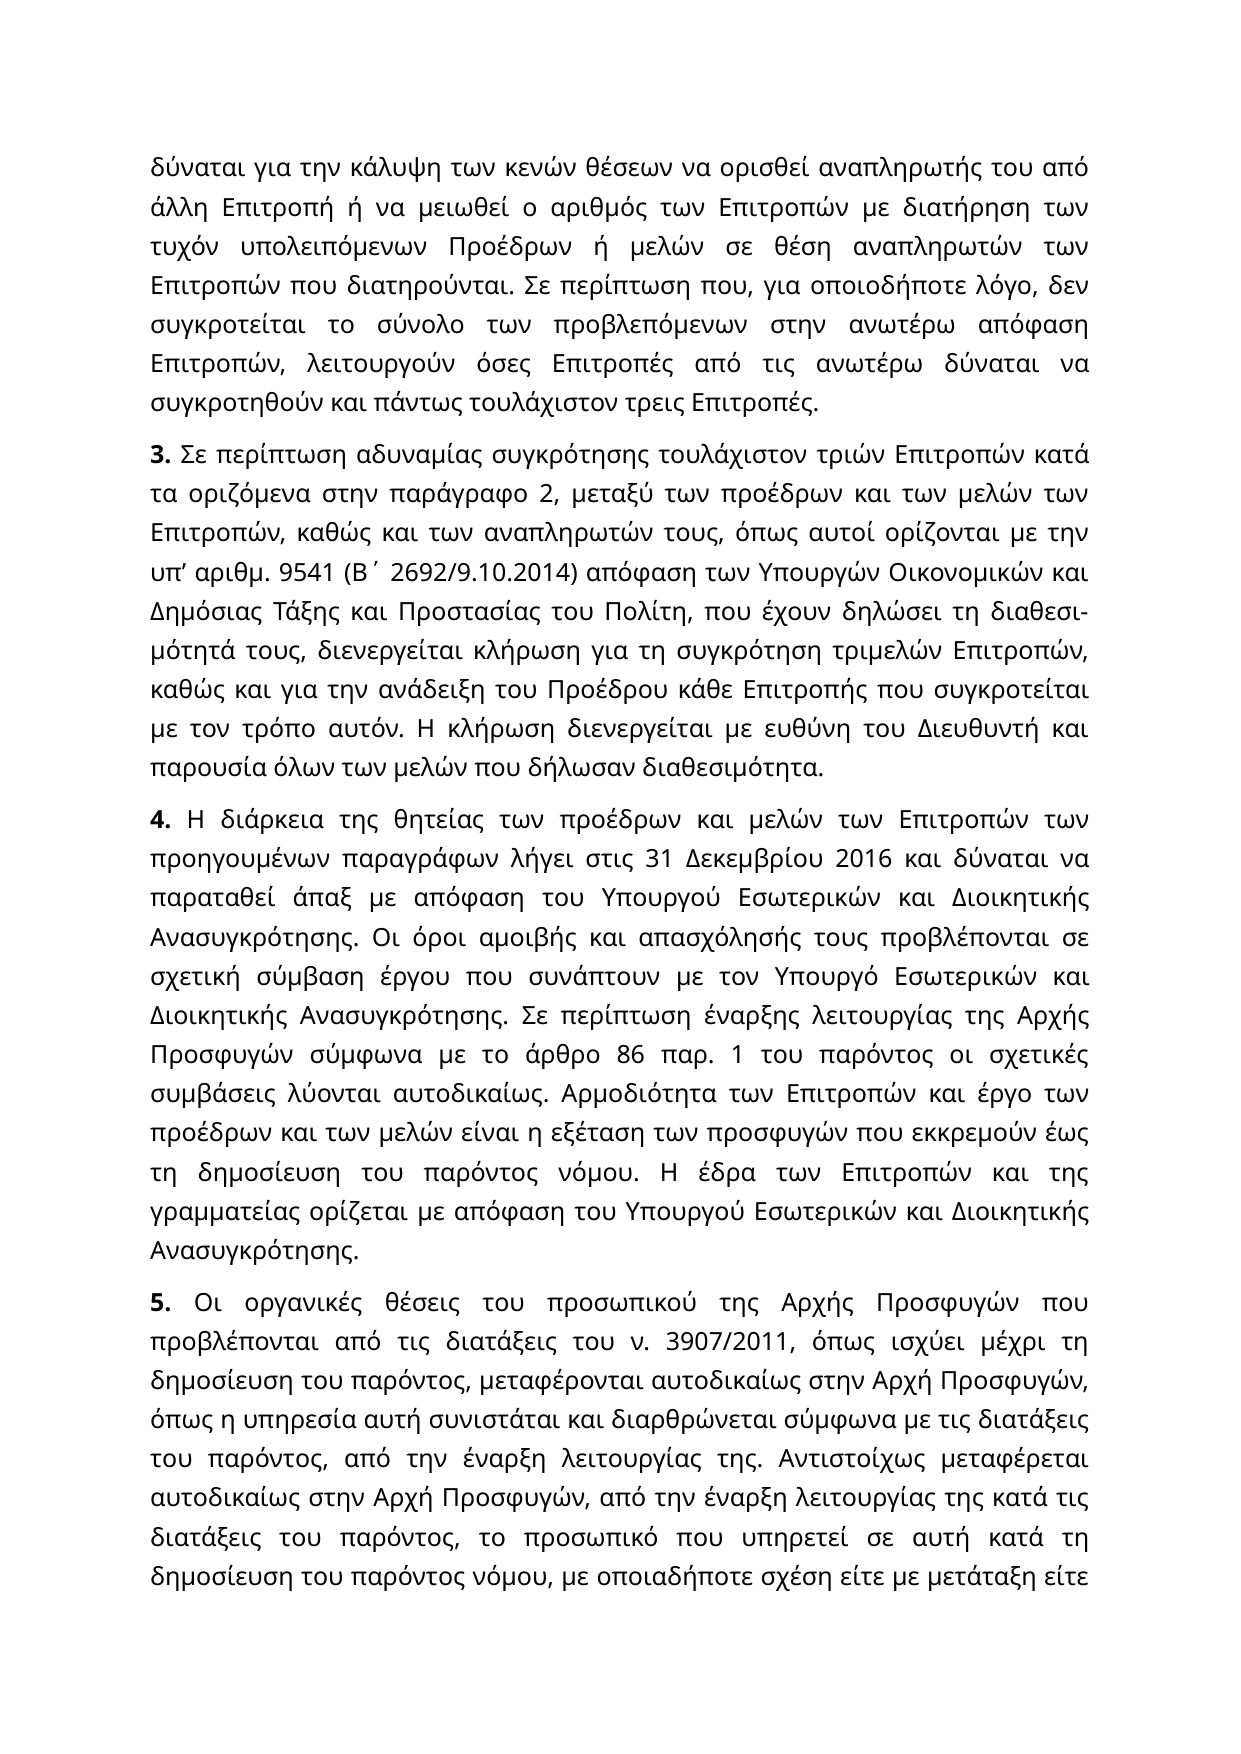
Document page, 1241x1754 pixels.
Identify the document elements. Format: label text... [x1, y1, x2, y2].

text 3. Σε περίπτωση αδυναμίας συγκρότησης τουλάχιστον τριών Επιτροπών κατά τα οριζόμενα στην παράγραφο 2, μεταξύ των προέδρων και των μελών των Επιτροπών, καθώς και των αναπληρωτών τους, όπως αυτοί ορίζονται με την υπ’ αριθμ. 9541 (Β΄ 2692/9.10.2014) απόφαση των Υπουργών Οικονομικών και Δημόσιας Τάξης και Προστασίας του Πολίτη, που έχουν δηλώσει τη διαθεσι- μότητά τους, διενεργείται κλήρωση για τη συγκρότηση τριμελών Επιτροπών, καθώς και για την ανάδειξη του Προέδρου κάθε Επιτροπής που συγκροτείται με τον τρόπο αυτόν. Η κλήρωση διενεργείται με ευθύνη του Διευθυντή και παρουσία όλων των μελών που δήλωσαν διαθεσιμότητα. [150, 437, 1090, 784]
text δύναται για την κάλυψη των κενών θέσεων να ορισθεί αναπληρωτής του από άλλη Επιτροπή ή να μειωθεί ο αριθμός των Επιτροπών με διατήρηση των τυχόν υπολειπόμενων Προέδρων ή μελών σε θέση αναπληρωτών των Επιτροπών που διατηρούνται. Σε περίπτωση που, για οποιοδήποτε λόγο, δεν συγκροτείται το σύνολο των προβλεπόμενων στην ανωτέρω απόφαση Επιτροπών, λειτουργούν όσες Επιτροπές από τις ανωτέρω δύναται να συγκροτηθούν και πάντως τουλάχιστον τρεις Επιτροπές. [150, 150, 1090, 419]
text 5. Οι οργανικές θέσεις του προσωπικού της Αρχής Προσφυγών που προβλέπονται από τις διατάξεις του ν. 3907/2011, όπως ισχύει μέχρι τη δημοσίευση του παρόντος, μεταφέρονται αυτοδικαίως στην Αρχή Προσφυγών, όπως η υπηρεσία αυτή συνιστάται και διαρθρώνεται σύμφωνα με τις διατάξεις του παρόντος, από την έναρξη λειτουργίας της. Αντιστοίχως μεταφέρεται αυτοδικαίως στην Αρχή Προσφυγών, από την έναρξη λειτουργίας της κατά τις διατάξεις του παρόντος, το προσωπικό που υπηρετεί σε αυτή κατά τη δημοσίευση του παρόντος νόμου, με οποιαδήποτε σχέση είτε με μετάταξη είτε [150, 1284, 1090, 1592]
text 4. Η διάρκεια της θητείας των προέδρων και μελών των Επιτροπών των προηγουμένων παραγράφων λήγει στις 31 Δεκεμβρίου 2016 και δύναται να παραταθεί άπαξ με απόφαση του Υπουργού Εσωτερικών και Διοικητικής Ανασυγκρότησης. Οι όροι αμοιβής και απασχόλησής τους προβλέπονται σε σχετική σύμβαση έργου που συνάπτουν με τον Υπουργό Εσωτερικών και Διοικητικής Ανασυγκρότησης. Σε περίπτωση έναρξης λειτουργίας της Αρχής Προσφυγών σύμφωνα με το άρθρο 86 παρ. 1 του παρόντος οι σχετικές συμβάσεις λύονται αυτοδικαίως. Αρμοδιότητα των Επιτροπών και έργο των προέδρων και των μελών είναι η εξέταση των προσφυγών που εκκρεμούν έως τη δημοσίευση του παρόντος νόμου. Η έδρα των Επιτροπών και της γραμματείας ορίζεται με απόφαση του Υπουργού Εσωτερικών και Διοικητικής Ανασυγκρότησης. [150, 802, 1090, 1267]
